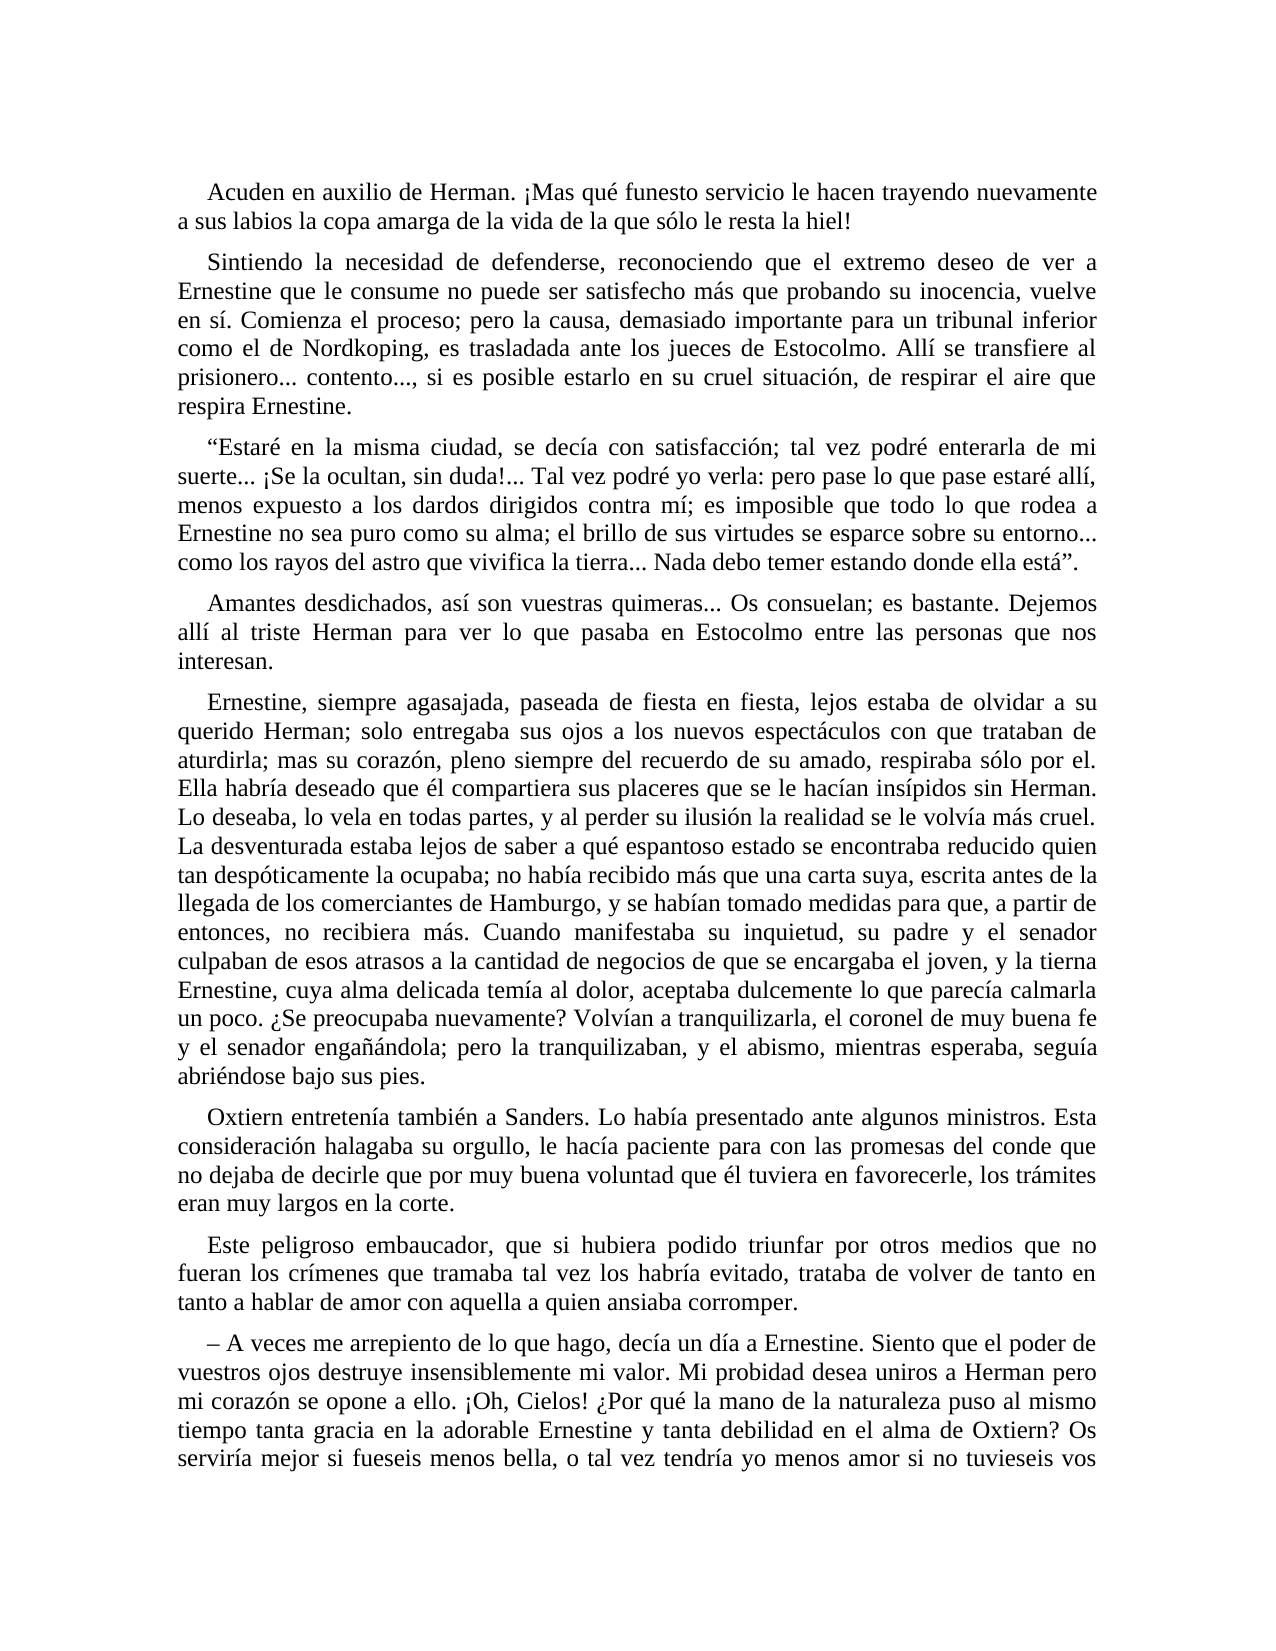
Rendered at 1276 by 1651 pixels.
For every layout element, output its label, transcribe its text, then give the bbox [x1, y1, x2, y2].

text Oxtiern entretenía también a Sanders. Lo había presentado ante algunos ministros. Esta consideración halagaba su orgullo, le hacía paciente para con las promesas del conde que no dejaba de decirle que por muy buena voluntad que él tuviera en favorecerle, los trámites eran muy largos en la corte. [177, 1102, 1098, 1217]
text Este peligroso embaucador, que si hubiera podido triunfar por otros medios que no fueran los crímenes que tramaba tal vez los habría evitado, trataba de volver de tanto en tanto a hablar de amor con aquella a quien ansiaba corromper. [177, 1230, 1098, 1316]
text Sintiendo la necesidad de defenderse, reconociendo que el extremo deseo de ver a Ernestine que le consume no puede ser satisfecho más que probando su inocencia, vuelve en sí. Comienza el proceso; pero la causa, demasiado importante para un tribunal inferior como el de Nordkoping, es trasladada ante los jueces de Estocolmo. Allí se transfiere al prisionero... contento..., si es posible estarlo en su cruel situación, de respirar el aire que respira Ernestine. [177, 247, 1098, 420]
text Amantes desdichados, así son vuestras quimeras... Os consuelan; es bastante. Dejemos allí al triste Herman para ver lo que pasaba en Estocolmo entre las personas que nos interesan. [177, 588, 1098, 675]
text Acuden en auxilio de Herman. ¡Mas qué funesto servicio le hacen trayendo nuevamente a sus labios la copa amarga de la vida de la que sólo le resta la hiel! [177, 177, 1098, 235]
text “Estaré en la misma ciudad, se decía con satisfacción; tal vez podré enterarla de mi suerte... ¡Se la ocultan, sin duda!... Tal vez podré yo verla: pero pase lo que pase estaré allí, menos expuesto a los dardos dirigidos contra mí; es imposible que todo lo que rodea a Ernestine no sea puro como su alma; el brillo de sus virtudes se esparce sobre su entorno... como los rayos del astro que vivifica la tierra... Nada debo temer estando donde ella está”. [177, 432, 1098, 576]
text Ernestine, siempre agasajada, paseada de fiesta en fiesta, lejos estaba de olvidar a su querido Herman; solo entregaba sus ojos a los nuevos espectáculos con que trataban de aturdirla; mas su corazón, pleno siempre del recuerdo de su amado, respiraba sólo por el. Ella habría deseado que él compartiera sus placeres que se le hacían insípidos sin Herman. Lo deseaba, lo vela en todas partes, y al perder su ilusión la realidad se le volvía más cruel. La desventurada estaba lejos de saber a qué espantoso estado se encontraba reducido quien tan despóticamente la ocupaba; no había recibido más que una carta suya, escrita antes de la llegada de los comerciantes de Hamburgo, y se habían tomado medidas para que, a partir de entonces, no recibiera más. Cuando manifestaba su inquietud, su padre y el senador culpaban de esos atrasos a la cantidad de negocios de que se encargaba el joven, y la tierna Ernestine, cuya alma delicada temía al dolor, aceptaba dulcemente lo que parecía calmarla un poco. ¿Se preocupaba nuevamente? Volvían a tranquilizarla, el coronel de muy buena fe y el senador engañándola; pero la tranquilizaban, y el abismo, mientras esperaba, seguía abriéndose bajo sus pies. [177, 687, 1098, 1090]
text – A veces me arrepiento de lo que hago, decía un día a Ernestine. Siento que el poder de vuestros ojos destruye insensiblemente mi valor. Mi probidad desea uniros a Herman pero mi corazón se opone a ello. ¡Oh, Cielos! ¿Por qué la mano de la naturaleza puso al mismo tiempo tanta gracia en la adorable Ernestine y tanta debilidad en el alma de Oxtiern? Os serviría mejor si fueseis menos bella, o tal vez tendría yo menos amor si no tuvieseis vos [177, 1328, 1098, 1472]
